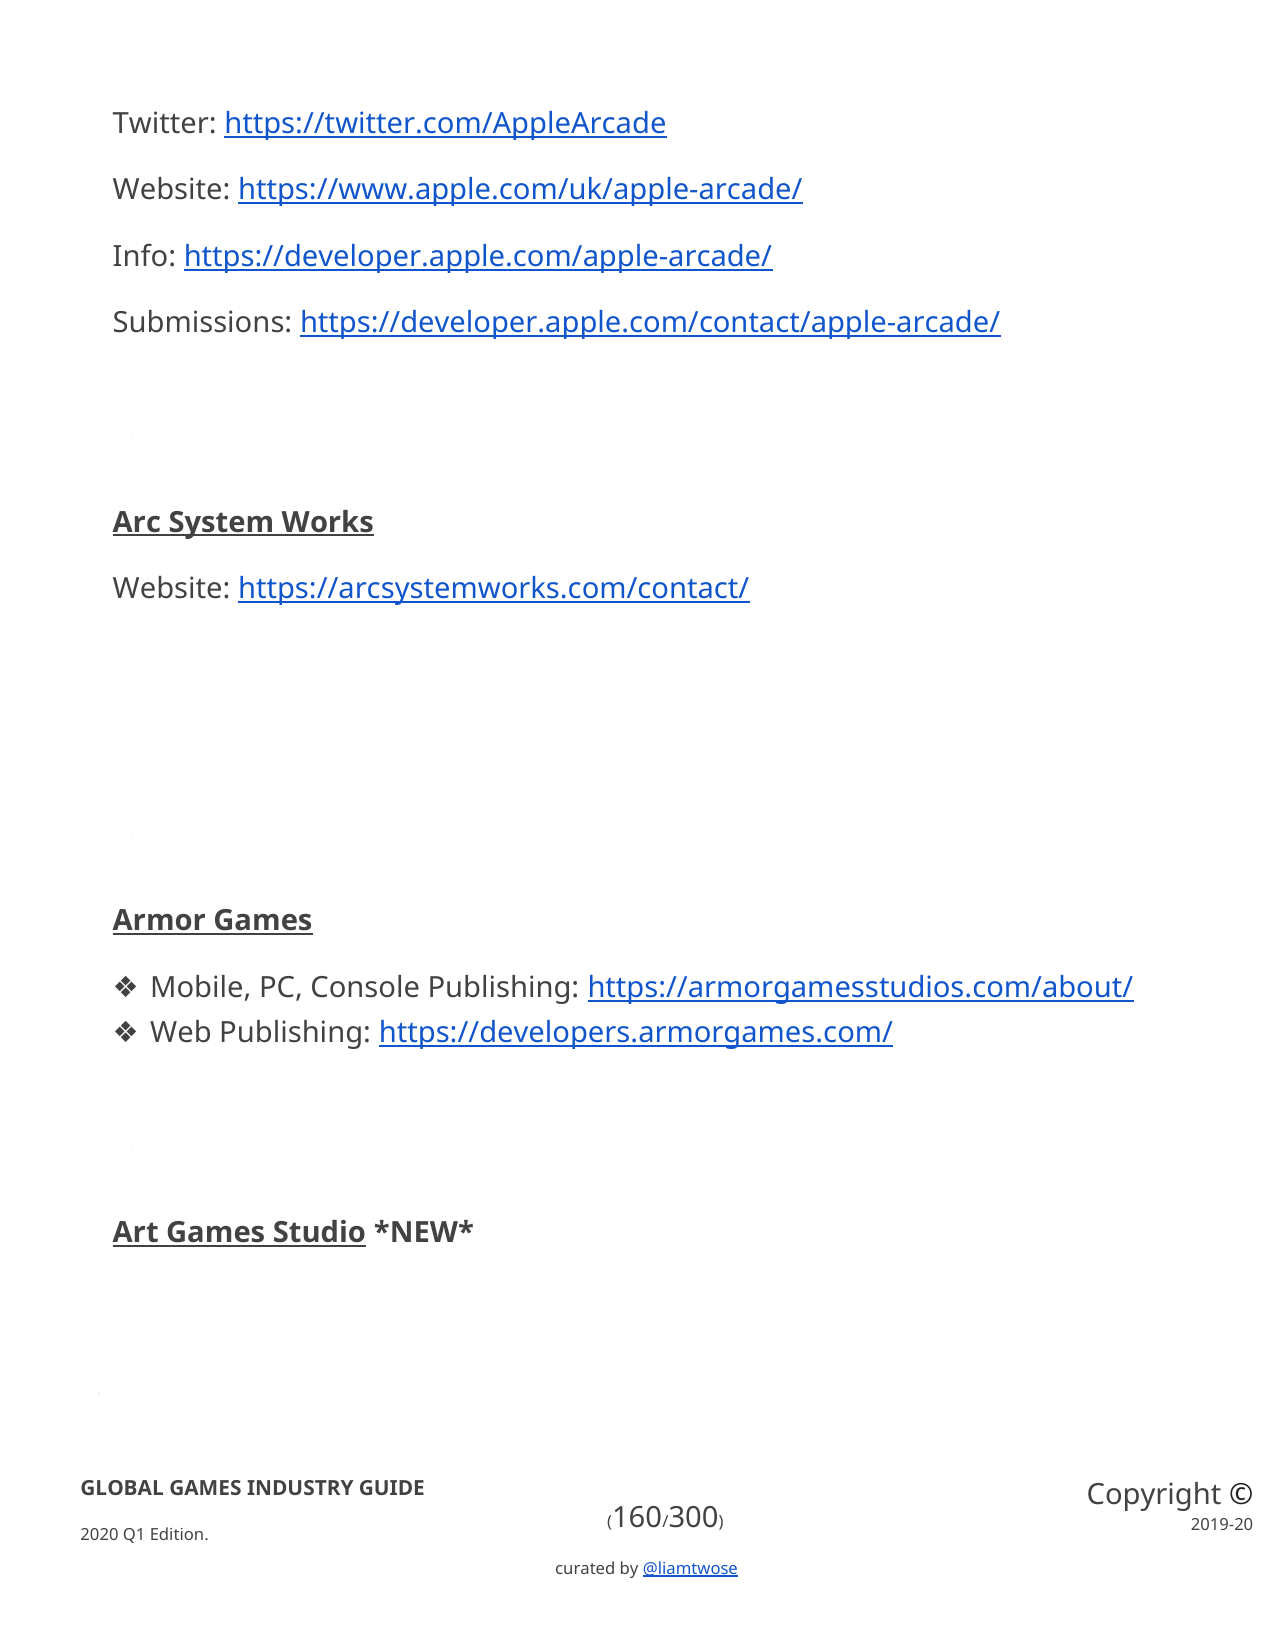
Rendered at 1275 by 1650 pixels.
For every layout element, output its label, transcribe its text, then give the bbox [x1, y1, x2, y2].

text Info: https://developer.apple.com/apple-arcade/ [112, 235, 1200, 275]
text Website: https://www.apple.com/uk/apple-arcade/ [112, 169, 1200, 208]
text Submissions: https://developer.apple.com/contact/apple-arcade/ [112, 302, 1200, 341]
list Mobile, PC, Console Publishing: https://armorgamesstudios.com/about/ [112, 966, 1200, 1006]
text Website: https://arcsystemworks.com/contact/ [112, 567, 1200, 607]
list Web Publishing: https://developers.armorgames.com/ [112, 1012, 1200, 1051]
text Arc System Works [112, 501, 1200, 541]
text Twitter: https://twitter.com/AppleArcade [112, 102, 1200, 142]
text Art Games Studio *NEW* [112, 1211, 1200, 1251]
text Armor Games [112, 900, 1200, 939]
